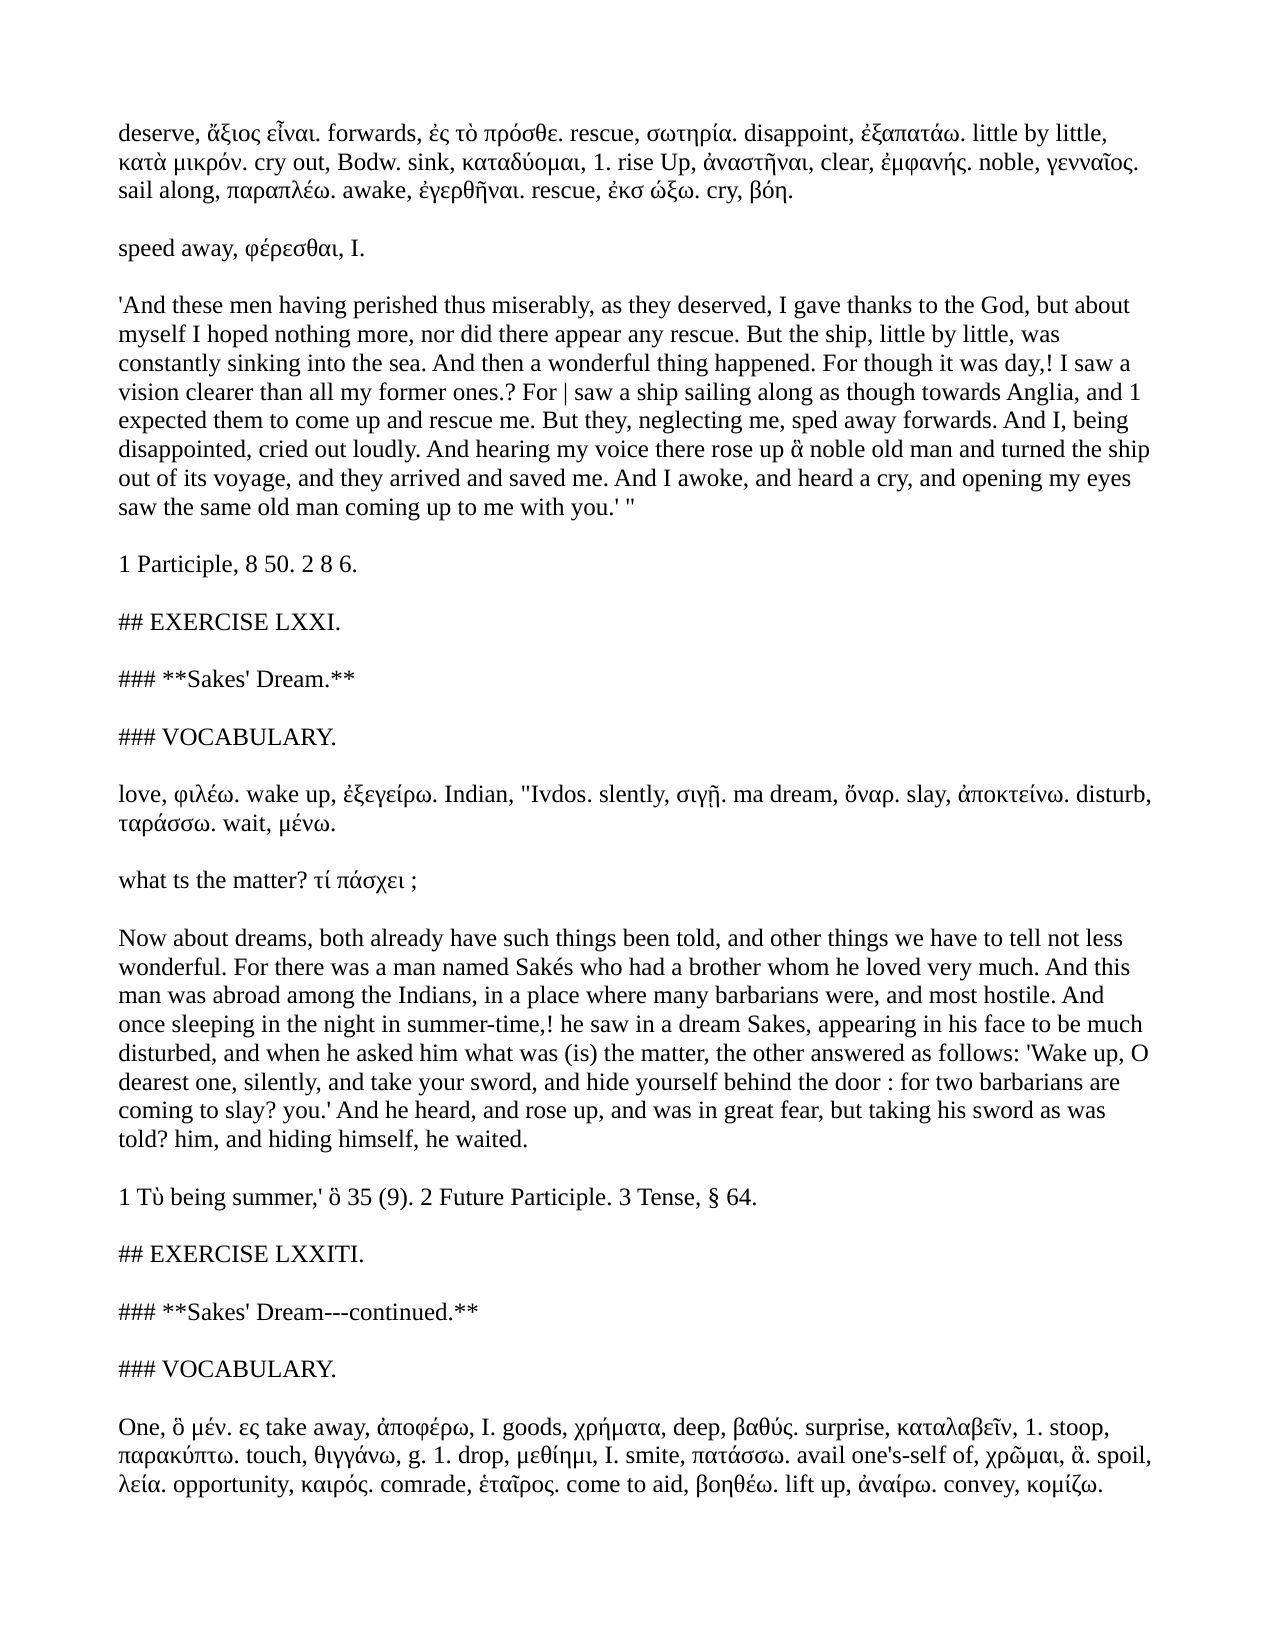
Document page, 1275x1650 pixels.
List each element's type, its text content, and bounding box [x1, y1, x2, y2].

text One, ὃ μέν. ες take away, ἀποφέρω, I. goods, χρήματα, deep, βαθύς. surprise, καταλαβεῖν, 1. stoop, παρακύπτω. touch, θιγγάνω, g. 1. drop, μεθίημι, I. smite, πατάσσω. avail one's-self of, χρῶμαι, ἃ. spoil, λεία. opportunity, καιρός. comrade, ἑταῖρος. come to aid, βοηθέω. lift up, ἀναίρω. convey, κομίζω. [118, 1412, 1157, 1498]
text deserve, ἄξιος εἶναι. forwards, ἐς τὸ πρόσθε. rescue, σωτηρία. disappoint, ἐξαπατάω. little by little, κατὰ μικρόν. cry out, Bodw. sink, καταδύομαι, 1. rise Up, ἀναστῆναι, clear, ἐμφανής. noble, γενναῖος. sail along, παραπλέω. awake, ἐγερθῆναι. rescue, ἐκσ ώξω. cry, βόη. [118, 118, 1157, 204]
text 1 Participle, 8 50. 2 8 6. [118, 549, 1157, 578]
text ## EXERCISE LXXI. [118, 607, 1157, 636]
text love, φιλέω. wake up, ἐξεγείρω. Indian, "Ivdos. slently, σιγῇ. ma dream, ὄναρ. slay, ἀποκτείνω. disturb, ταράσσω. wait, μένω. [118, 779, 1157, 837]
text ### VOCABULARY. [118, 722, 1157, 751]
text Now about dreams, both already have such things been told, and other things we have to tell not less wonderful. For there was a man named Sakés who had a brother whom he loved very much. And this man was abroad among the Indians, in a place where many barbarians were, and most hostile. And once sleeping in the night in summer-time,! he saw in a dream Sakes, appearing in his face to be much disturbed, and when he asked him what was (is) the matter, the other answered as follows: 'Wake up, O dearest one, silently, and take your sword, and hide yourself behind the door : for two barbarians are coming to slay? you.' And he heard, and rose up, and was in great fear, but taking his sword as was told? him, and hiding himself, he waited. [118, 923, 1157, 1153]
text ### VOCABULARY. [118, 1354, 1157, 1383]
text ### **Sakes' Dream.** [118, 664, 1157, 693]
text 1 Τὺ being summer,' ὃ 35 (9). 2 Future Participle. 3 Tense, § 64. [118, 1182, 1157, 1211]
text 'And these men having perished thus miserably, as they deserved, I gave thanks to the God, but about myself I hoped nothing more, nor did there appear any rescue. But the ship, little by little, was constantly sinking into the sea. And then a wonderful thing happened. For though it was day,! I saw a vision clearer than all my former ones.? For | saw a ship sailing along as though towards Anglia, and 1 expected them to come up and rescue me. But they, neglecting me, sped away forwards. And I, being disappointed, cried out loudly. And hearing my voice there rose up ἃ noble old man and turned the ship out of its voyage, and they arrived and saved me. And I awoke, and heard a cry, and opening my eyes saw the same old man coming up to me with you.' " [118, 291, 1157, 521]
text ### **Sakes' Dream---continued.** [118, 1297, 1157, 1326]
text ## EXERCISE LXXITI. [118, 1239, 1157, 1268]
text what ts the matter? τί πάσχει ; [118, 866, 1157, 894]
text speed away, φέρεσθαι, I. [118, 233, 1157, 262]
